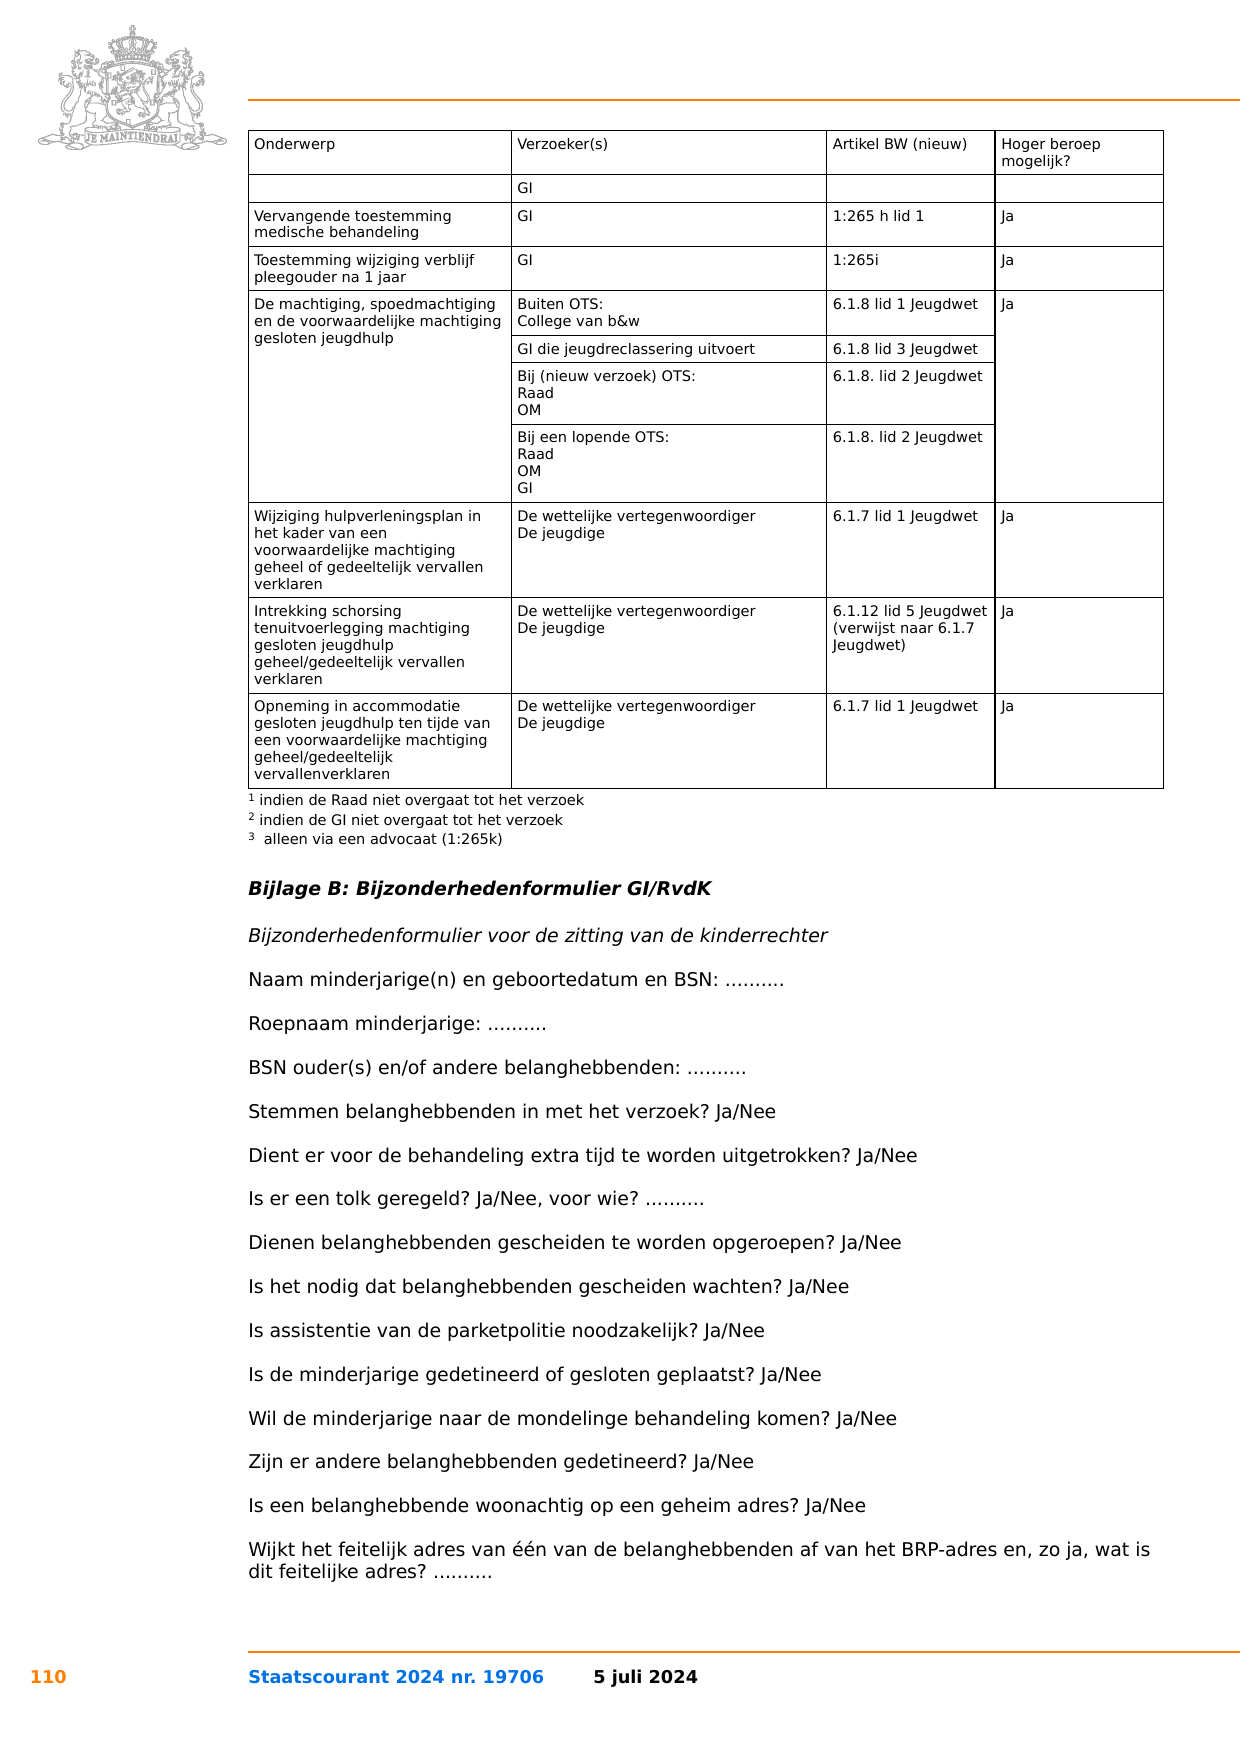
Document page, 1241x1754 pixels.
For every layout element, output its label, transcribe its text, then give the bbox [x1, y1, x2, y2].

table_cell De wettelijke vertegenwoordiger De jeugdige [512, 598, 826, 692]
table_cell Buiten OTS: College van b&w [512, 291, 826, 335]
table_cell 6.1.8 lid 1 Jeugdwet [827, 291, 994, 335]
table_header Hoger beroep mogelijk? [996, 131, 1163, 174]
table_cell Ja [996, 291, 1163, 502]
table_cell Ja [996, 503, 1163, 597]
text Wil de minderjarige naar de mondelinge behandeling komen? Ja/Nee [248, 1408, 1163, 1429]
text Zijn er andere belanghebbenden gedetineerd? Ja/Nee [248, 1451, 1163, 1473]
table_cell Toestemming wijziging verblijf pleegouder na 1 jaar [249, 247, 511, 290]
table_header Onderwerp [249, 131, 511, 174]
text Is er een tolk geregeld? Ja/Nee, voor wie? .......... [248, 1188, 1163, 1210]
table_cell Bij (nieuw verzoek) OTS: Raad OM [512, 363, 826, 423]
table_cell 1 indien de Raad niet overgaat tot het verzoek 2 indien de GI niet overgaat tot het verzoek 3 alleen via een advocaat (1:265k) [248, 789, 1163, 848]
table_cell 1:265 h lid 1 [827, 203, 994, 246]
text Is het nodig dat belanghebbenden gescheiden wachten? Ja/Nee [248, 1276, 1163, 1298]
subtitle Bijlage B: Bijzonderhedenformulier GI/RvdK [248, 878, 1163, 900]
table_cell GI die jeugdreclassering uitvoert [512, 336, 826, 362]
table_cell [249, 175, 511, 202]
table_cell De wettelijke vertegenwoordiger De jeugdige [512, 694, 826, 788]
table_cell Ja [996, 694, 1163, 788]
table_cell 6.1.8 lid 3 Jeugdwet [827, 336, 994, 362]
table_cell GI [512, 175, 826, 202]
table_cell Ja [996, 598, 1163, 692]
text Dient er voor de behandeling extra tijd te worden uitgetrokken? Ja/Nee [248, 1144, 1163, 1166]
table_cell 1:265i [827, 247, 994, 290]
table_cell De machtiging, spoedmachtiging en de voorwaardelijke machtiging gesloten jeugdhulp [249, 291, 511, 502]
table_header Artikel BW (nieuw) [827, 131, 994, 174]
table_cell Vervangende toestemming medische behandeling [249, 203, 511, 246]
text Stemmen belanghebbenden in met het verzoek? Ja/Nee [248, 1101, 1163, 1123]
table_cell Wijziging hulpverleningsplan in het kader van een voorwaardelijke machtiging geheel of gedeeltelijk vervallen verklaren [249, 503, 511, 597]
table_cell Ja [996, 247, 1163, 290]
table_cell De wettelijke vertegenwoordiger De jeugdige [512, 503, 826, 597]
table_cell GI [512, 203, 826, 246]
text Dienen belanghebbenden gescheiden te worden opgeroepen? Ja/Nee [248, 1232, 1163, 1254]
table_cell 6.1.12 lid 5 Jeugdwet (verwijst naar 6.1.7 Jeugdwet) [827, 598, 994, 692]
text BSN ouder(s) en/of andere belanghebbenden: .......... [248, 1057, 1163, 1079]
subtitle Bijzonderhedenformulier voor de zitting van de kinderrechter [248, 925, 1163, 947]
text Naam minderjarige(n) en geboortedatum en BSN: .......... [248, 969, 1163, 991]
table_cell [996, 175, 1163, 202]
table_cell Ja [996, 203, 1163, 246]
table_header Verzoeker(s) [512, 131, 826, 174]
table_cell Bij een lopende OTS: Raad OM GI [512, 425, 826, 502]
table_cell 6.1.8. lid 2 Jeugdwet [827, 363, 994, 423]
table_cell 6.1.7 lid 1 Jeugdwet [827, 503, 994, 597]
text Is assistentie van de parketpolitie noodzakelijk? Ja/Nee [248, 1320, 1163, 1342]
picture [38, 25, 227, 150]
text Wijkt het feitelijk adres van één van de belanghebbenden af van het BRP-adres en, zo ja, wat is dit feitelijke adres? .......... [248, 1539, 1163, 1583]
text Is de minderjarige gedetineerd of gesloten geplaatst? Ja/Nee [248, 1364, 1163, 1386]
table_cell 6.1.7 lid 1 Jeugdwet [827, 694, 994, 788]
text Roepnaam minderjarige: .......... [248, 1013, 1163, 1035]
text Is een belanghebbende woonachtig op een geheim adres? Ja/Nee [248, 1495, 1163, 1517]
table_cell Opneming in accommodatie gesloten jeugdhulp ten tijde van een voorwaardelijke machtiging geheel/gedeeltelijk vervallenverklaren [249, 694, 511, 788]
table_cell 6.1.8. lid 2 Jeugdwet [827, 425, 994, 502]
table_cell GI [512, 247, 826, 290]
table_cell Intrekking schorsing tenuitvoerlegging machtiging gesloten jeugdhulp geheel/gedeeltelijk vervallen verklaren [249, 598, 511, 692]
table_cell [827, 175, 994, 202]
